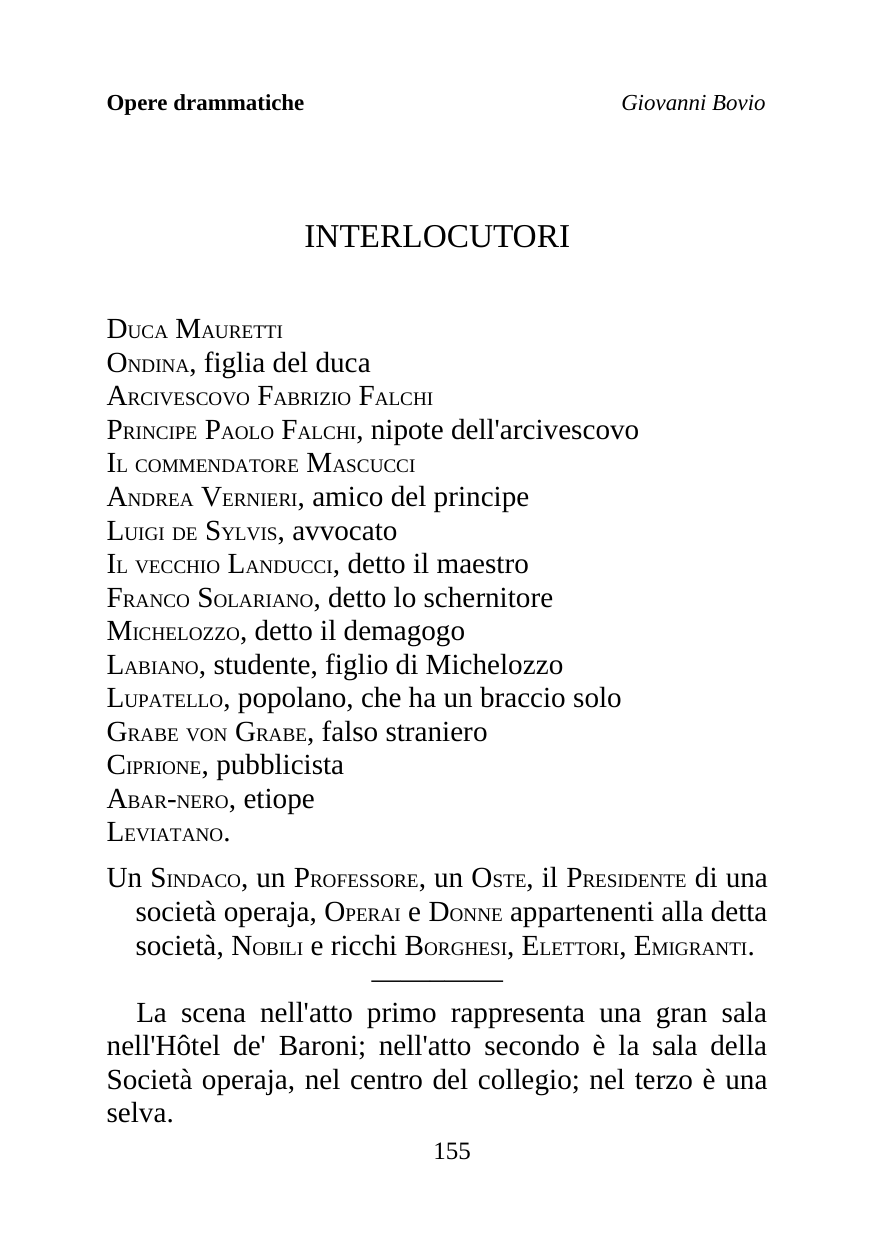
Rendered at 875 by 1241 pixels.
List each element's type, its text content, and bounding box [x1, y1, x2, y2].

text Ciprione, pubblicista [106, 747, 768, 781]
text Lupatello, popolano, che ha un braccio solo [106, 680, 768, 714]
text Luigi de Sylvis, avvocato [106, 513, 768, 546]
text Abar-nero, etiope [106, 781, 768, 814]
text Michelozzo, detto il demagogo [106, 613, 768, 647]
text Principe Paolo Falchi, nipote dell'arcivescovo [106, 412, 768, 446]
text La scena nell'atto primo rappresenta una gran sala nell'Hôtel de' Baroni; nell'atto secondo è la sala della Società operaja, nel centro del collegio; nel terzo è una selva. [106, 995, 768, 1129]
text Il commendatore Mascucci [106, 446, 768, 479]
text Duca Mauretti [106, 311, 768, 345]
text Arcivescovo Fabrizio Falchi [106, 378, 768, 412]
text Ondina, figlia del duca [106, 345, 768, 378]
text Andrea Vernieri, amico del principe [106, 479, 768, 513]
text Un Sindaco, un Professore, un Oste, il Presidente di una società operaja, Operai e Donne appartenenti alla detta società, Nobili e ricchi Borghesi, Elettori, Emigranti. [106, 861, 768, 961]
text Franco Solariano, detto lo schernitore [106, 580, 768, 613]
subtitle INTERLOCUTORI [106, 216, 768, 255]
text Labiano, studente, figlio di Michelozzo [106, 647, 768, 680]
text Il vecchio Landucci, detto il maestro [106, 546, 768, 580]
text ——–—— [106, 961, 768, 995]
text Leviatano. [106, 814, 768, 848]
text Grabe von Grabe, falso straniero [106, 714, 768, 747]
